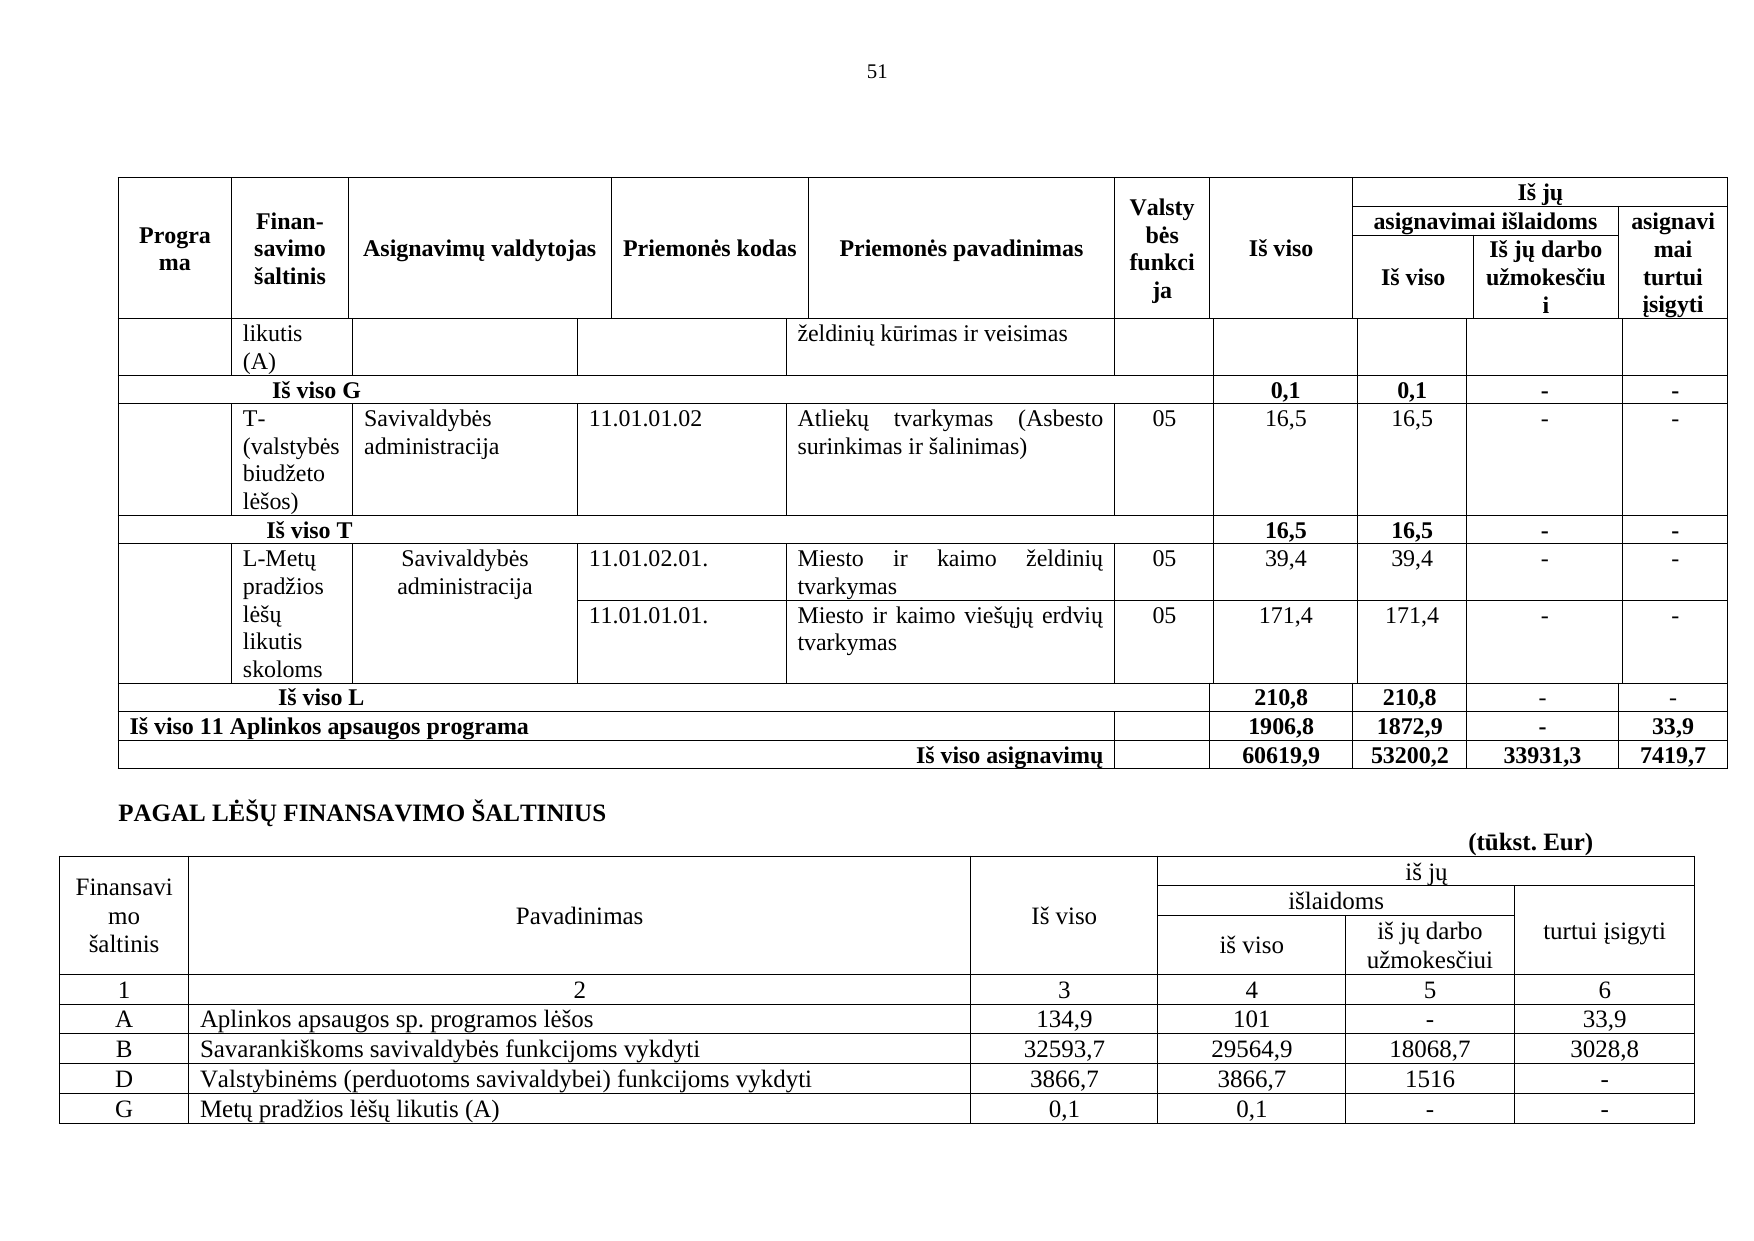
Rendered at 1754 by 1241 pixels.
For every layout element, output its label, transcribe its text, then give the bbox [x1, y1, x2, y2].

table_header Finansavimo šaltinis [60, 857, 188, 974]
table_cell D [60, 1064, 188, 1093]
table_cell [1115, 741, 1209, 768]
table_header Iš viso [971, 857, 1157, 974]
table_cell išlaidoms [1158, 886, 1514, 915]
table_cell L-Metų pradžios lėšų likutis skoloms [232, 544, 352, 682]
table_cell asignavimai turtui įsigyti [1619, 207, 1727, 318]
table_cell 1 [60, 975, 188, 1003]
table_cell 60619,9 [1210, 741, 1352, 768]
table_cell - [1623, 544, 1727, 599]
table_header Iš viso [1210, 178, 1352, 318]
table_header Iš jų [1353, 178, 1727, 206]
table_cell 05 [1115, 544, 1213, 599]
table_cell B [60, 1034, 188, 1063]
table_cell 3028,8 [1515, 1034, 1694, 1063]
table_cell asignavimai išlaidoms [1353, 207, 1618, 234]
table_cell 210,8 [1210, 684, 1352, 711]
table_cell - [1515, 1094, 1694, 1123]
table_cell 0,1 [971, 1094, 1157, 1123]
table_cell Miesto ir kaimo želdinių tvarkymas [787, 544, 1114, 599]
table_cell Iš viso L [119, 684, 1209, 711]
table_cell - [1623, 319, 1727, 374]
table_cell Iš viso T [119, 516, 1213, 543]
table_cell 1872,9 [1353, 712, 1466, 740]
table_cell 5 [1346, 975, 1514, 1003]
table_cell [1214, 319, 1357, 374]
table_cell 05 [1115, 601, 1213, 682]
table_cell iš jų darbo užmokesčiui [1346, 916, 1514, 974]
table_cell - [1467, 712, 1618, 740]
table_cell - [1623, 601, 1727, 682]
table_cell 171,4 [1358, 601, 1466, 682]
table_header Priemonės kodas [612, 178, 808, 318]
table_cell T-(valstybės biudžeto lėšos) [232, 404, 352, 515]
table_header Valstybės funkcija [1115, 178, 1209, 318]
table_cell - [1346, 1094, 1514, 1123]
table_header Pavadinimas [189, 857, 970, 974]
table_cell 171,4 [1214, 601, 1357, 682]
table_cell 16,5 [1358, 404, 1466, 515]
table_cell 3 [971, 975, 1157, 1003]
table_cell 2 [189, 975, 970, 1003]
table_cell - [1623, 376, 1727, 403]
table_cell Metų pradžios lėšų likutis (A) [189, 1094, 970, 1123]
table_cell 29564,9 [1158, 1034, 1345, 1063]
table_cell 0,1 [1358, 376, 1466, 403]
table_cell 1906,8 [1210, 712, 1352, 740]
table_cell Iš jų darbo užmokesčiui [1474, 236, 1618, 318]
table_cell turtui įsigyti [1515, 886, 1694, 974]
table_cell Iš viso [1353, 236, 1473, 318]
table_cell - [1619, 684, 1727, 711]
table_cell 11.01.01.01. [578, 601, 786, 682]
table_cell - [1467, 404, 1622, 515]
table_cell 4 [1158, 975, 1345, 1003]
table_cell 16,5 [1214, 404, 1357, 515]
table_cell - [1467, 376, 1622, 403]
table_cell 05 [1115, 404, 1213, 515]
table_cell [353, 319, 577, 374]
table_cell 134,9 [971, 1005, 1157, 1033]
table_cell Miesto ir kaimo viešųjų erdvių tvarkymas [787, 601, 1114, 682]
table_cell 0,1 [1158, 1094, 1345, 1123]
table_cell 0,1 [1214, 376, 1357, 403]
table_cell [119, 404, 231, 515]
table_cell 3866,7 [971, 1064, 1157, 1093]
table_cell G [60, 1094, 188, 1123]
table_header Finan-savimo šaltinis [232, 178, 348, 318]
table_cell Aplinkos apsaugos sp. programos lėšos [189, 1005, 970, 1033]
table_cell - [1467, 684, 1618, 711]
text PAGAL LĖŠŲ FINANSAVIMO ŠALTINIUS [118, 798, 1636, 827]
table_header Asignavimų valdytojas [349, 178, 611, 318]
table_cell 53200,2 [1353, 741, 1466, 768]
table_cell Iš viso 11 Aplinkos apsaugos programa [119, 712, 1114, 740]
table_cell Savarankiškoms savivaldybės funkcijoms vykdyti [189, 1034, 970, 1063]
table_cell 39,4 [1214, 544, 1357, 599]
table_cell 6 [1515, 975, 1694, 1003]
table_cell - [1467, 544, 1622, 599]
table_cell Savivaldybės administracija [353, 404, 577, 515]
table_cell - [1623, 516, 1727, 543]
table_header Programa [119, 178, 231, 318]
table_cell - [1467, 601, 1622, 682]
table_cell Atliekų tvarkymas (Asbesto surinkimas ir šalinimas) [787, 404, 1114, 515]
table_cell A [60, 1005, 188, 1033]
table_cell - [1346, 1005, 1514, 1033]
table_cell 18068,7 [1346, 1034, 1514, 1063]
table_cell iš viso [1158, 916, 1345, 974]
table_cell želdinių kūrimas ir veisimas [787, 319, 1114, 374]
text (tūkst. Eur) [118, 827, 1636, 856]
table_cell 39,4 [1358, 544, 1466, 599]
table_cell Iš viso G [119, 376, 1213, 403]
table_cell likutis (A) [232, 319, 352, 374]
table_cell 210,8 [1353, 684, 1466, 711]
table_cell 16,5 [1358, 516, 1466, 543]
table_header Priemonės pavadinimas [809, 178, 1114, 318]
table_cell 1516 [1346, 1064, 1514, 1093]
table_cell - [1623, 404, 1727, 515]
table_cell - [1467, 319, 1622, 374]
table_cell [119, 319, 231, 374]
table_cell [119, 544, 231, 682]
table_cell 33931,3 [1467, 741, 1618, 768]
table_cell 33,9 [1515, 1005, 1694, 1033]
table_cell Savivaldybės administracija [353, 544, 577, 682]
table_cell - [1515, 1064, 1694, 1093]
table_cell 7419,7 [1619, 741, 1727, 768]
table_cell 11.01.01.02 [578, 404, 786, 515]
table_cell 11.01.02.01. [578, 544, 786, 599]
table_cell 33,9 [1619, 712, 1727, 740]
table_cell [1115, 712, 1209, 740]
table_header iš jų [1158, 857, 1694, 885]
table_cell Valstybinėms (perduotoms savivaldybei) funkcijoms vykdyti [189, 1064, 970, 1093]
table_cell - [1467, 516, 1622, 543]
table_cell 16,5 [1214, 516, 1357, 543]
table_cell 32593,7 [971, 1034, 1157, 1063]
table_cell Iš viso asignavimų [119, 741, 1114, 768]
table_cell 101 [1158, 1005, 1345, 1033]
table_cell [1115, 319, 1213, 374]
table_cell [1358, 319, 1466, 374]
table_cell 3866,7 [1158, 1064, 1345, 1093]
table_cell [578, 319, 786, 374]
